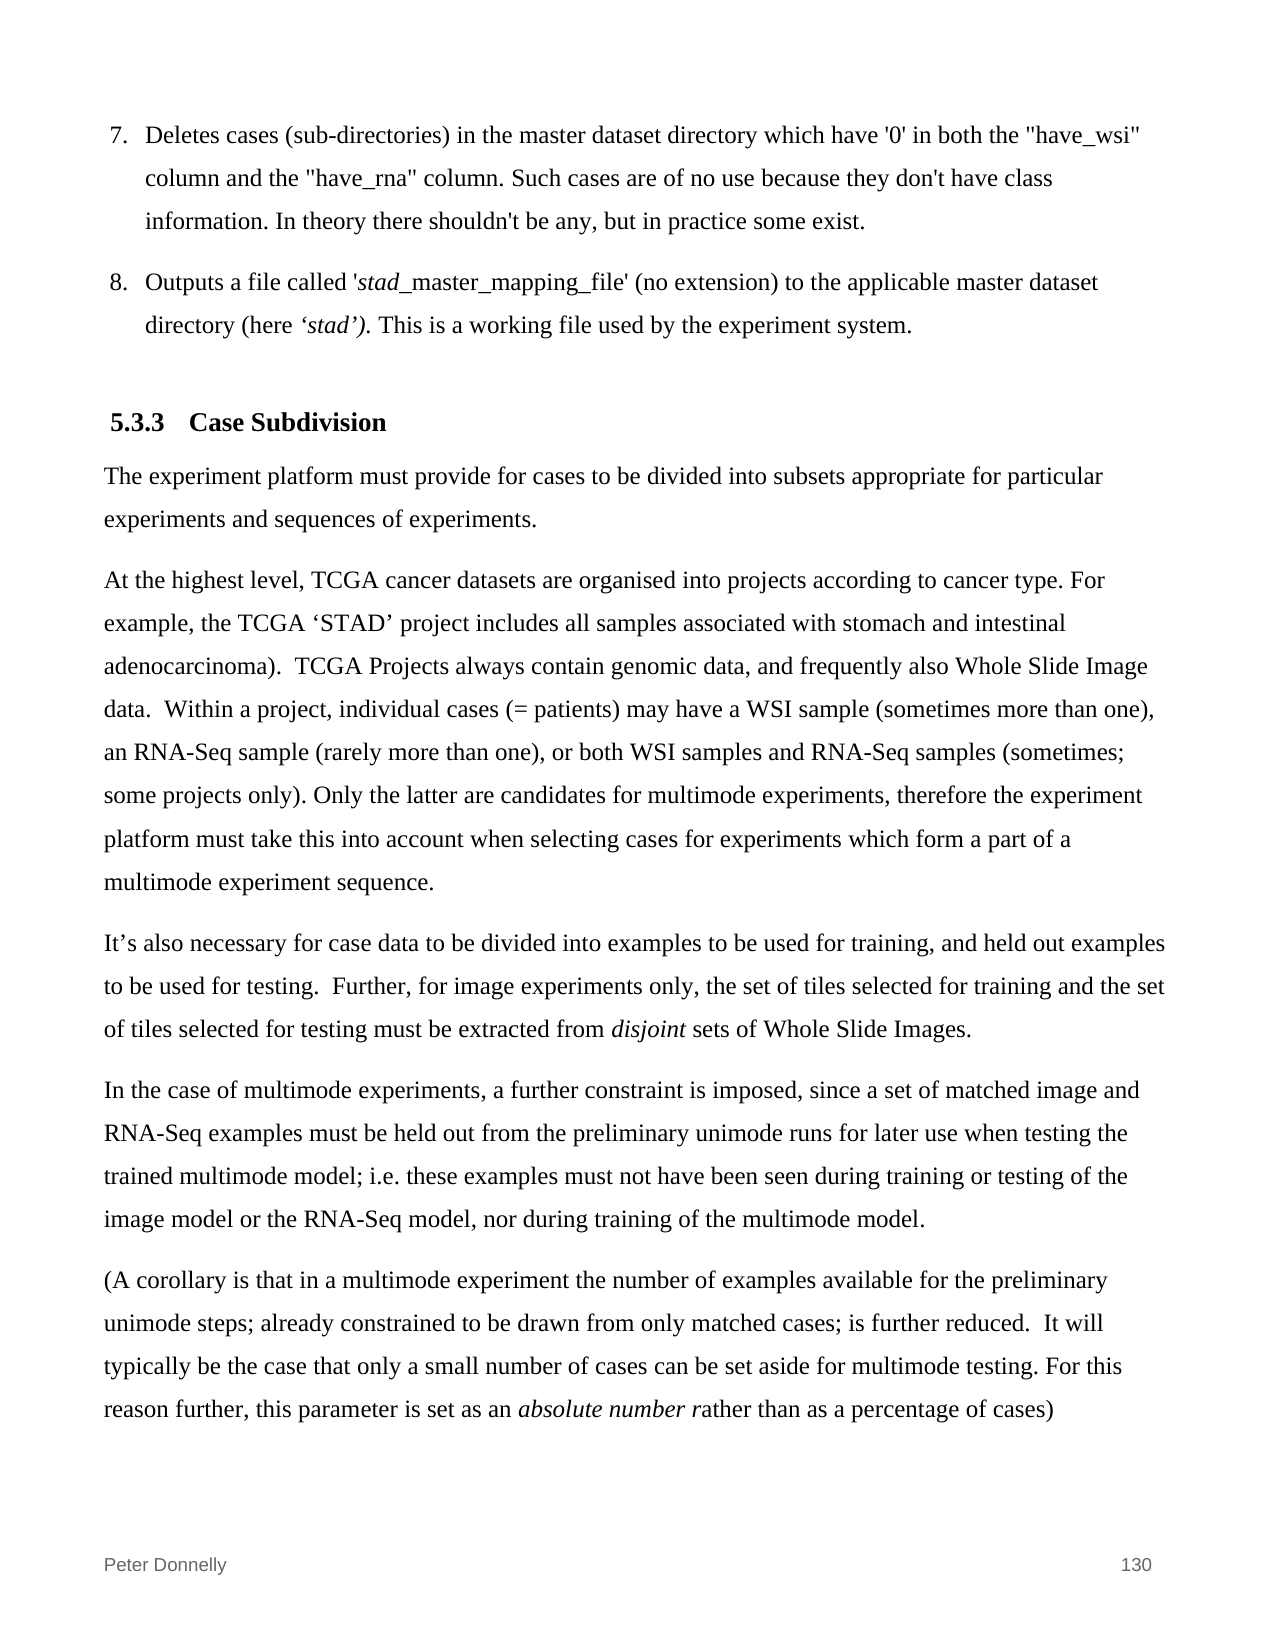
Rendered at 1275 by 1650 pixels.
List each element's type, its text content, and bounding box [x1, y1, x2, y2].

text It’s also necessary for case data to be divided into examples to be used for training, and held out examples to be used for testing. Further, for image experiments only, the set of tiles selected for training and the set of tiles selected for testing must be extracted from disjoint sets of Whole Slide Images. [103, 928, 1181, 1043]
subtitle Case Subdivision [103, 406, 1181, 437]
list Deletes cases (sub-directories) in the master dataset directory which have '0' in both the "have_wsi" column and the "have_rna" column. Such cases are of no use because they don't have class information. In theory there shouldn't be any, but in practice some exist. [109, 120, 1181, 235]
text At the highest level, TCGA cancer datasets are organised into projects according to cancer type. For example, the TCGA ‘STAD’ project includes all samples associated with stomach and intestinal adenocarcinoma). TCGA Projects always contain genomic data, and frequently also Whole Slide Image data. Within a project, individual cases (= patients) may have a WSI sample (sometimes more than one), an RNA-Seq sample (rarely more than one), or both WSI samples and RNA-Seq samples (sometimes; some projects only). Only the latter are candidates for multimode experiments, therefore the experiment platform must take this into account when selecting cases for experiments which form a part of a multimode experiment sequence. [103, 565, 1181, 896]
text The experiment platform must provide for cases to be divided into subsets appropriate for particular experiments and sequences of experiments. [103, 461, 1181, 533]
list Outputs a file called 'stad_master_mapping_file' (no extension) to the applicable master dataset directory (here ‘stad’). This is a working file used by the experiment system. [109, 267, 1181, 339]
text In the case of multimode experiments, a further constraint is imposed, since a set of matched image and RNA-Seq examples must be held out from the preliminary unimode runs for later use when testing the trained multimode model; i.e. these examples must not have been seen during training or testing of the image model or the RNA-Seq model, nor during training of the multimode model. [103, 1075, 1181, 1233]
text (A corollary is that in a multimode experiment the number of examples available for the preliminary unimode steps; already constrained to be drawn from only matched cases; is further reduced. It will typically be the case that only a small number of cases can be set aside for multimode testing. For this reason further, this parameter is set as an absolute number rather than as a percentage of cases) [103, 1265, 1181, 1423]
